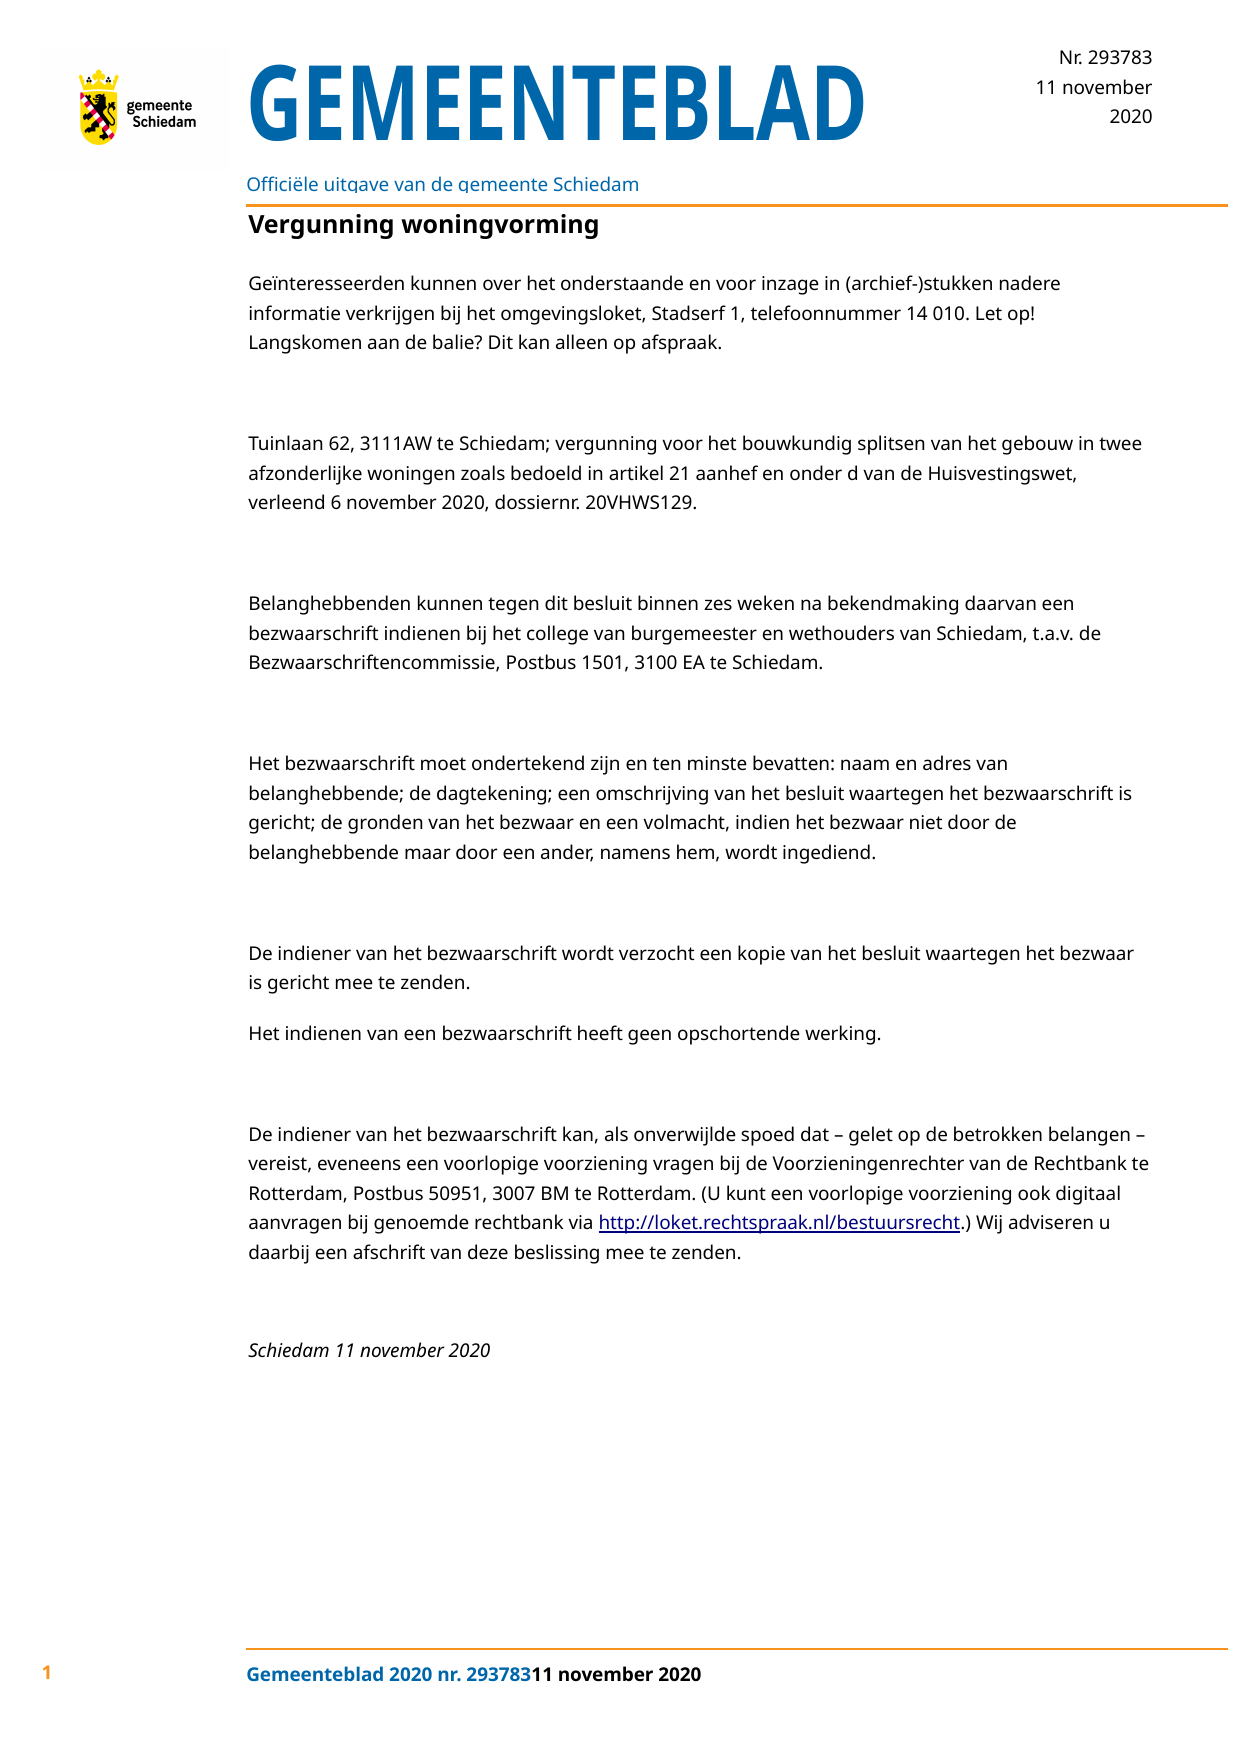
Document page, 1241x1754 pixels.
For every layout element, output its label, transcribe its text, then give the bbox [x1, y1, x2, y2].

text Tuinlaan 62, 3111AW te Schiedam; vergunning voor het bouwkundig splitsen van het gebouw in twee afzonderlijke woningen zoals bedoeld in artikel 21 aanhef en onder d van de Huisvestingswet, verleend 6 november 2020, dossiernr. 20VHWS129. [248, 430, 1152, 515]
picture [41, 47, 231, 172]
text De indiener van het bezwaarschrift kan, als onverwijlde spoed dat – gelet op de betrokken belangen – vereist, eveneens een voorlopige voorziening vragen bij de Voorzieningenrechter van de Rechtbank te Rotterdam, Postbus 50951, 3007 BM te Rotterdam. (U kunt een voorlopige voorziening ook digitaal aanvragen bij genoemde rechtbank via http://loket.rechtspraak.nl/bestuursrecht.) Wij adviseren u daarbij een afschrift van deze beslissing mee te zenden. [248, 1121, 1152, 1265]
text Het indienen van een bezwaarschrift heeft geen opschortende werking. [248, 1020, 1152, 1046]
text Schiedam 11 november 2020 [248, 1337, 1152, 1363]
text Het bezwaarschrift moet ondertekend zijn en ten minste bevatten: naam en adres van belanghebbende; de dagtekening; een omschrijving van het besluit waartegen het bezwaarschrift is gericht; de gronden van het bezwaar en een volmacht, indien het bezwaar niet door de belanghebbende maar door een ander, namens hem, wordt ingediend. [248, 750, 1152, 865]
text Belanghebbenden kunnen tegen dit besluit binnen zes weken na bekendmaking daarvan een bezwaarschrift indienen bij het college van burgemeester en wethouders van Schiedam, t.a.v. de Bezwaarschriftencommissie, Postbus 1501, 3100 EA te Schiedam. [248, 590, 1152, 675]
text Geïnteresseerden kunnen over het onderstaande en voor inzage in (archief-)stukken nadere informatie verkrijgen bij het omgevingsloket, Stadserf 1, telefoonnummer 14 010. Let op! Langskomen aan de balie? Dit kan alleen op afspraak. [248, 270, 1152, 355]
text De indiener van het bezwaarschrift wordt verzocht een kopie van het besluit waartegen het bezwaar is gericht mee te zenden. [248, 940, 1152, 995]
text Vergunning woningvorming [248, 207, 1152, 241]
